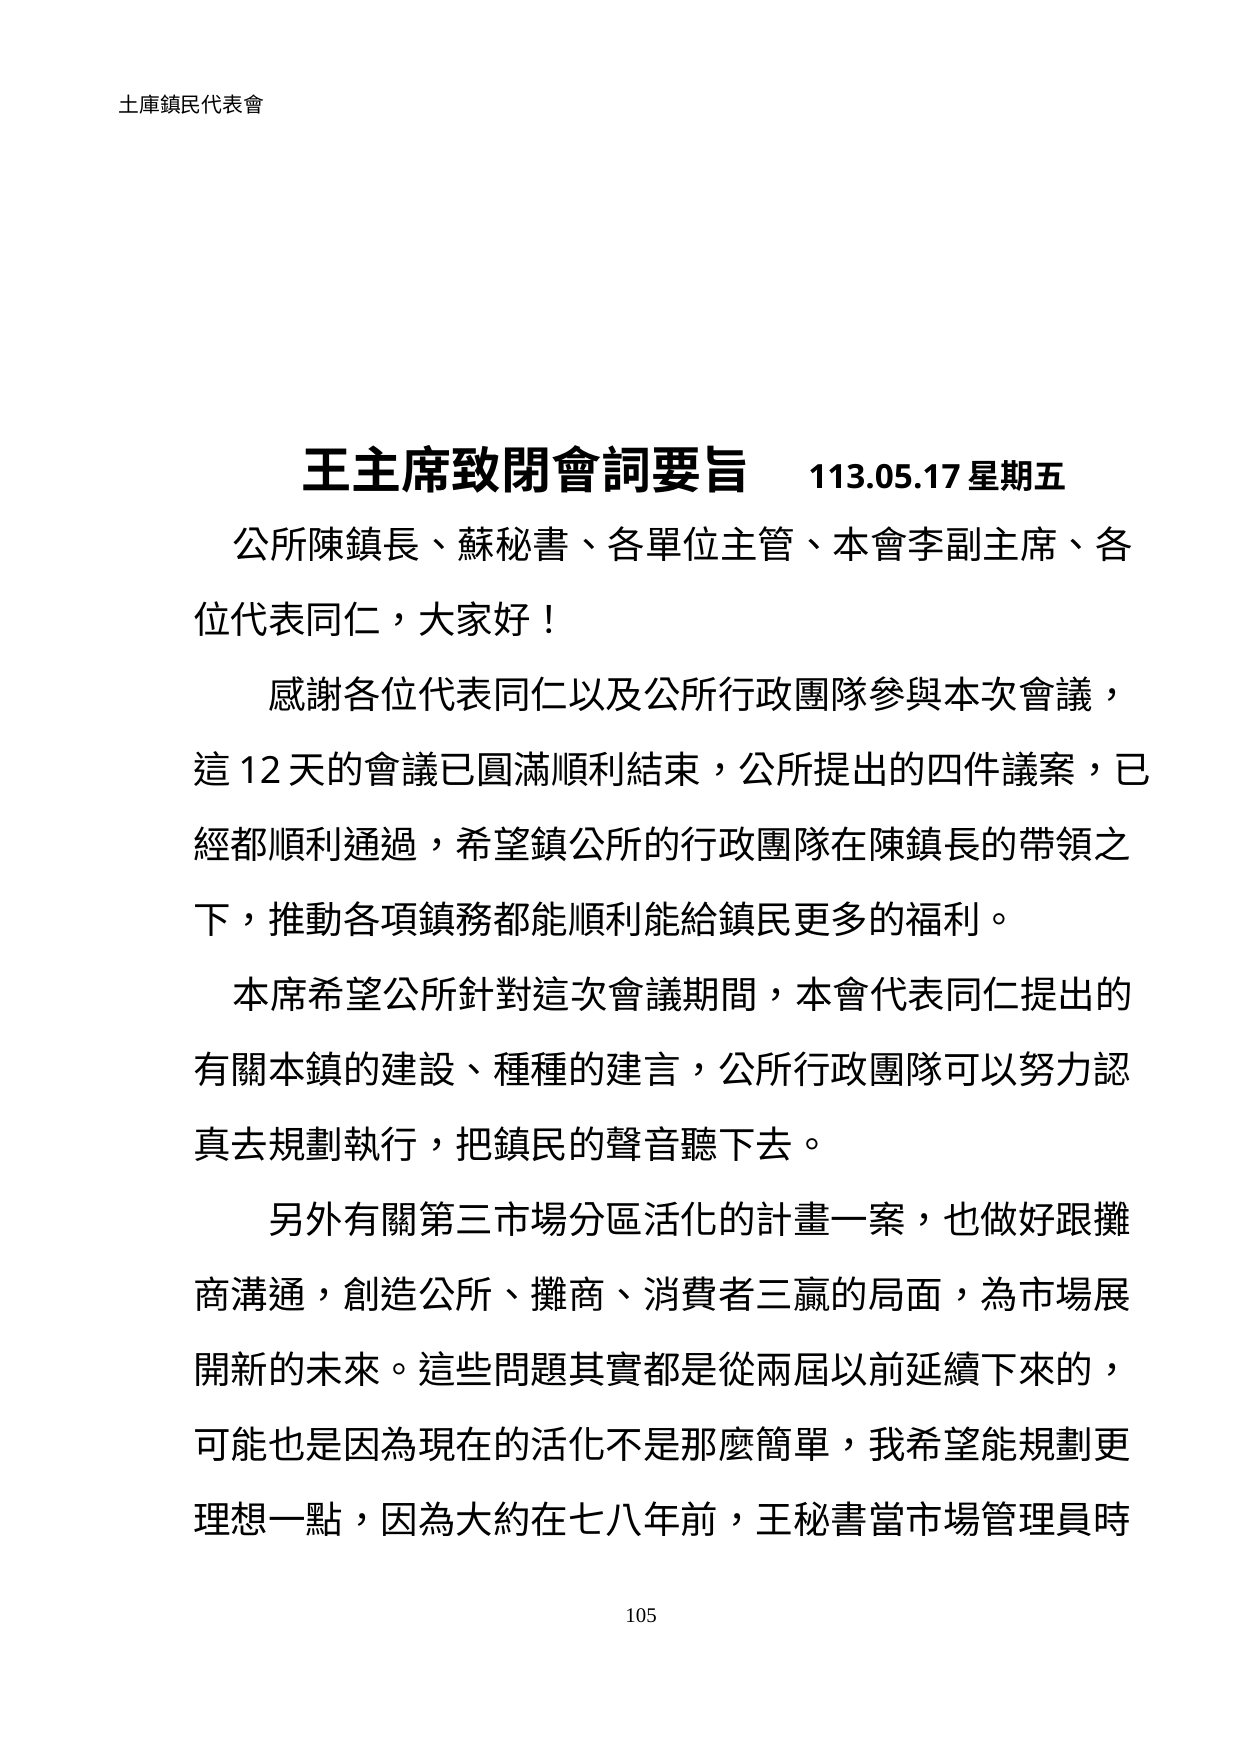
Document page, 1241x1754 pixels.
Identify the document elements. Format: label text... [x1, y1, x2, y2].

text 感謝各位代表同仁以及公所行政團隊參與本次會議，這12天的會議已圓滿順利結束，公所提出的四件議案，已經都順利通過，希望鎮公所的行政團隊在陳鎮長的帶領之下，推動各項鎮務都能順利能給鎮民更多的福利。 [193, 654, 1163, 954]
text 本席希望公所針對這次會議期間，本會代表同仁提出的有關本鎮的建設、種種的建言，公所行政團隊可以努力認真去規劃執行，把鎮民的聲音聽下去。 [193, 954, 1163, 1179]
text 王主席致閉會詞要旨 113.05.17星期五 [118, 429, 1163, 504]
text 另外有關第三市場分區活化的計畫一案，也做好跟攤商溝通，創造公所、攤商、消費者三贏的局面，為市場展開新的未來。這些問題其實都是從兩屆以前延續下來的，可能也是因為現在的活化不是那麼簡單，我希望能規劃更理想一點，因為大約在七八年前，王秘書當市場管理員時 [193, 1179, 1163, 1554]
text 公所陳鎮長、蘇秘書、各單位主管、本會李副主席、各位代表同仁，大家好！ [193, 504, 1163, 654]
